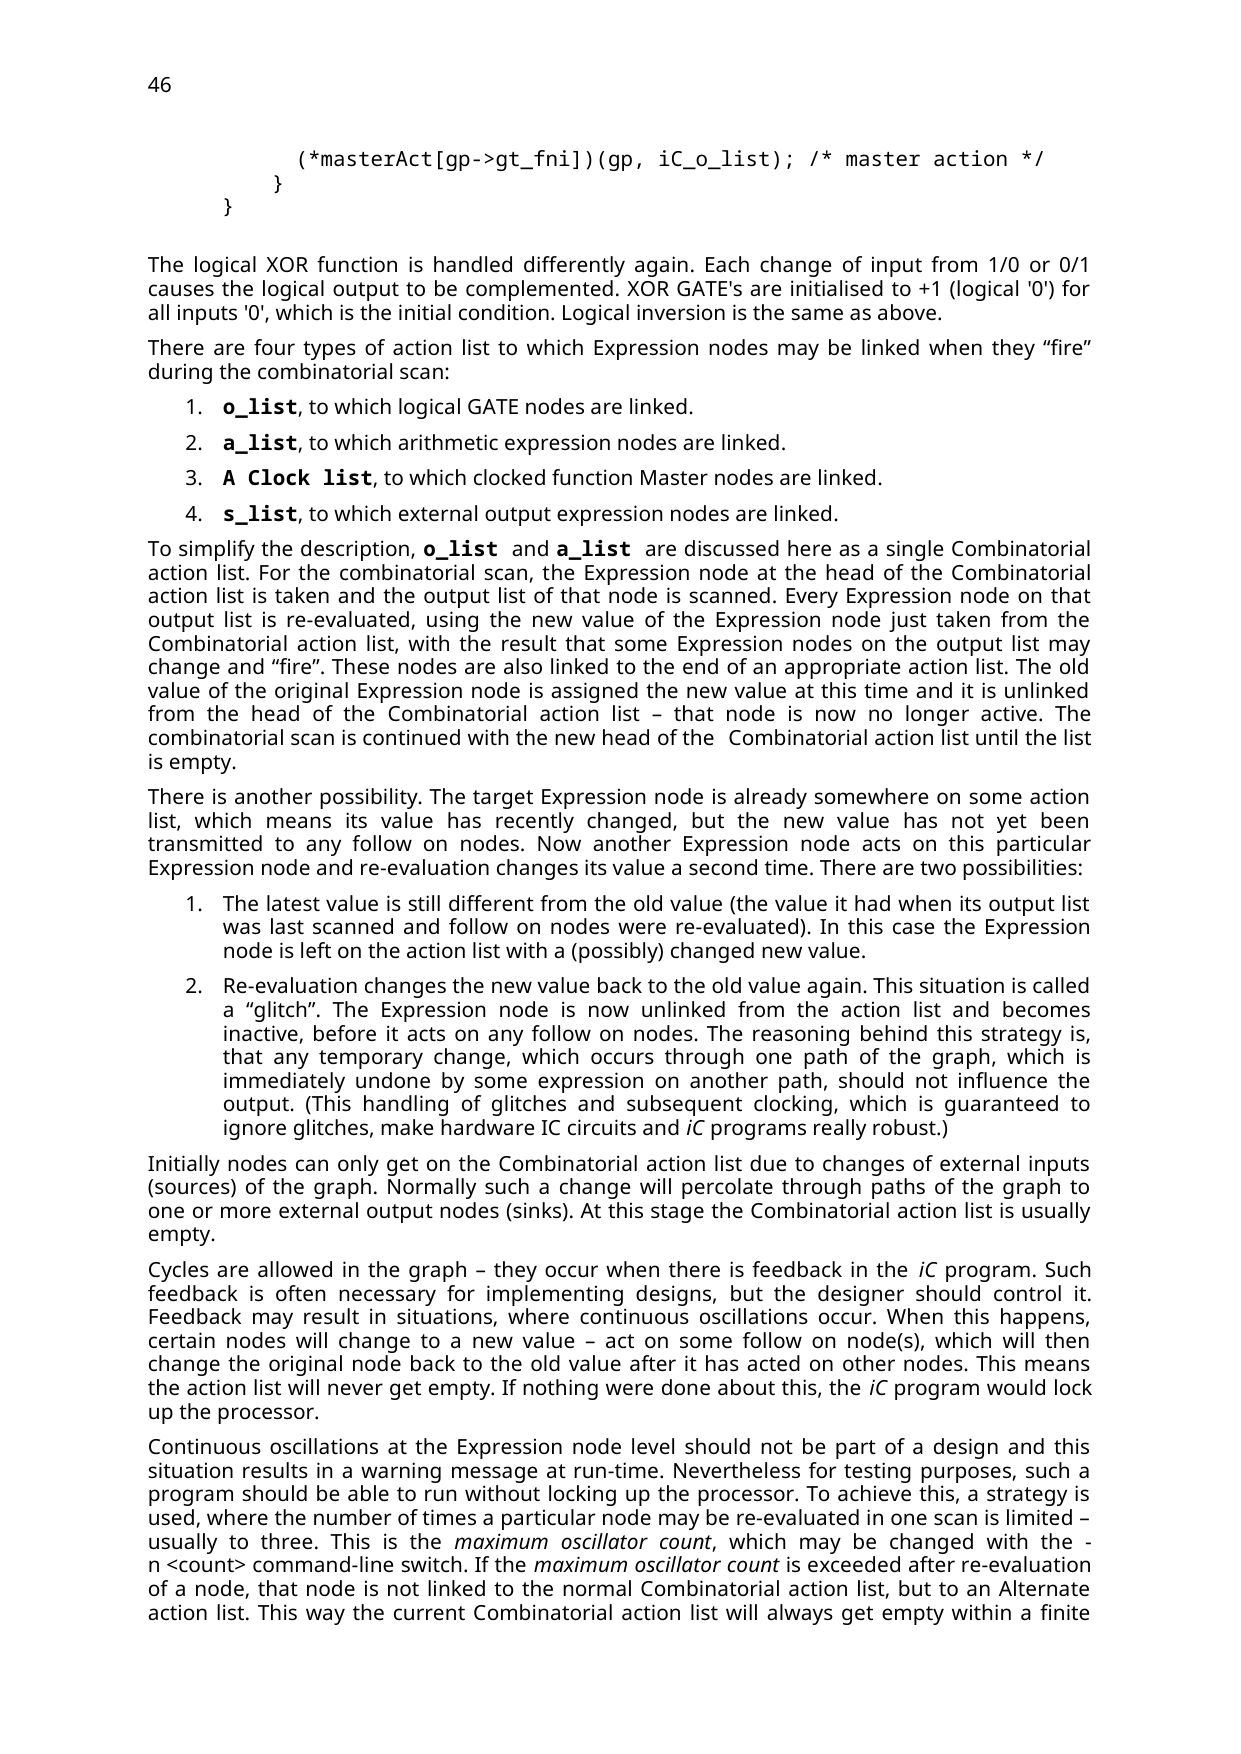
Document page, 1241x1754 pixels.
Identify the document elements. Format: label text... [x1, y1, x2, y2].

list s_list, to which external output expression nodes are linked. [185, 502, 1092, 526]
list The latest value is still different from the old value (the value it had when its output list was last scanned and follow on nodes were re-evaluated). In this case the Expression node is left on the action list with a (possibly) changed new value. [185, 892, 1092, 963]
text Continuous oscillations at the Expression node level should not be part of a design and this situation results in a warning message at run-time. Nevertheless for testing purposes, such a program should be able to run without locking up the processor. To achieve this, a strategy is used, where the number of times a particular node may be re-evaluated in one scan is limited – usually to three. This is the maximum oscillator count, which may be changed with the -n <count> command-line switch. If the maximum oscillator count is exceeded after re-evaluation of a node, that node is not linked to the normal Combinatorial action list, but to an Alternate action list. This way the current Combinatorial action list will always get empty within a finite [148, 1436, 1092, 1625]
text Cycles are allowed in the graph – they occur when there is feedback in the iC program. Such feedback is often necessary for implementing designs, but the designer should control it. Feedback may result in situations, where continuous oscillations occur. When this happens, certain nodes will change to a new value – act on some follow on node(s), which will then change the original node back to the old value after it has acted on other nodes. This means the action list will never get empty. If nothing were done about this, the iC program would lock up the processor. [148, 1258, 1092, 1424]
list o_list, to which logical GATE nodes are linked. [185, 396, 1092, 419]
text (*masterAct[gp->gt_fni])(gp, iC_o_list); /* master action */ } } [222, 148, 1092, 242]
list Re-evaluation changes the new value back to the old value again. This situation is called a “glitch”. The Expression node is now unlinked from the action list and becomes inactive, before it acts on any follow on nodes. The reasoning behind this strategy is, that any temporary change, which occurs through one path of the graph, which is immediately undone by some expression on another path, should not influence the output. (This handling of glitches and subsequent clocking, which is guaranteed to ignore glitches, make hardware IC circuits and iC programs really robust.) [185, 975, 1092, 1140]
text To simplify the description, o_list and a_list are discussed here as a single Combinatorial action list. For the combinatorial scan, the Expression node at the head of the Combinatorial action list is taken and the output list of that node is scanned. Every Expression node on that output list is re-evaluated, using the new value of the Expression node just taken from the Combinatorial action list, with the result that some Expression nodes on the output list may change and “fire”. These nodes are also linked to the end of an appropriate action list. The old value of the original Expression node is assigned the new value at this time and it is unlinked from the head of the Combinatorial action list – that node is now no longer active. The combinatorial scan is continued with the new head of the Combinatorial action list until the list is empty. [148, 537, 1092, 774]
text There is another possibility. The target Expression node is already somewhere on some action list, which means its value has recently changed, but the new value has not yet been transmitted to any follow on nodes. Now another Expression node acts on this particular Expression node and re-evaluation changes its value a second time. There are two possibilities: [148, 786, 1092, 880]
list a_list, to which arithmetic expression nodes are linked. [185, 431, 1092, 455]
list A Clock list, to which clocked function Master nodes are linked. [185, 467, 1092, 490]
text The logical XOR function is handled differently again. Each change of input from 1/0 or 0/1 causes the logical output to be complemented. XOR GATE's are initialised to +1 (logical '0') for all inputs '0', which is the initial condition. Logical inversion is the same as above. [148, 254, 1092, 325]
text There are four types of action list to which Expression nodes may be linked when they “fire” during the combinatorial scan: [148, 337, 1092, 384]
text Initially nodes can only get on the Combinatorial action list due to changes of external inputs (sources) of the graph. Normally such a change will percolate through paths of the graph to one or more external output nodes (sinks). At this stage the Combinatorial action list is usually empty. [148, 1152, 1092, 1247]
